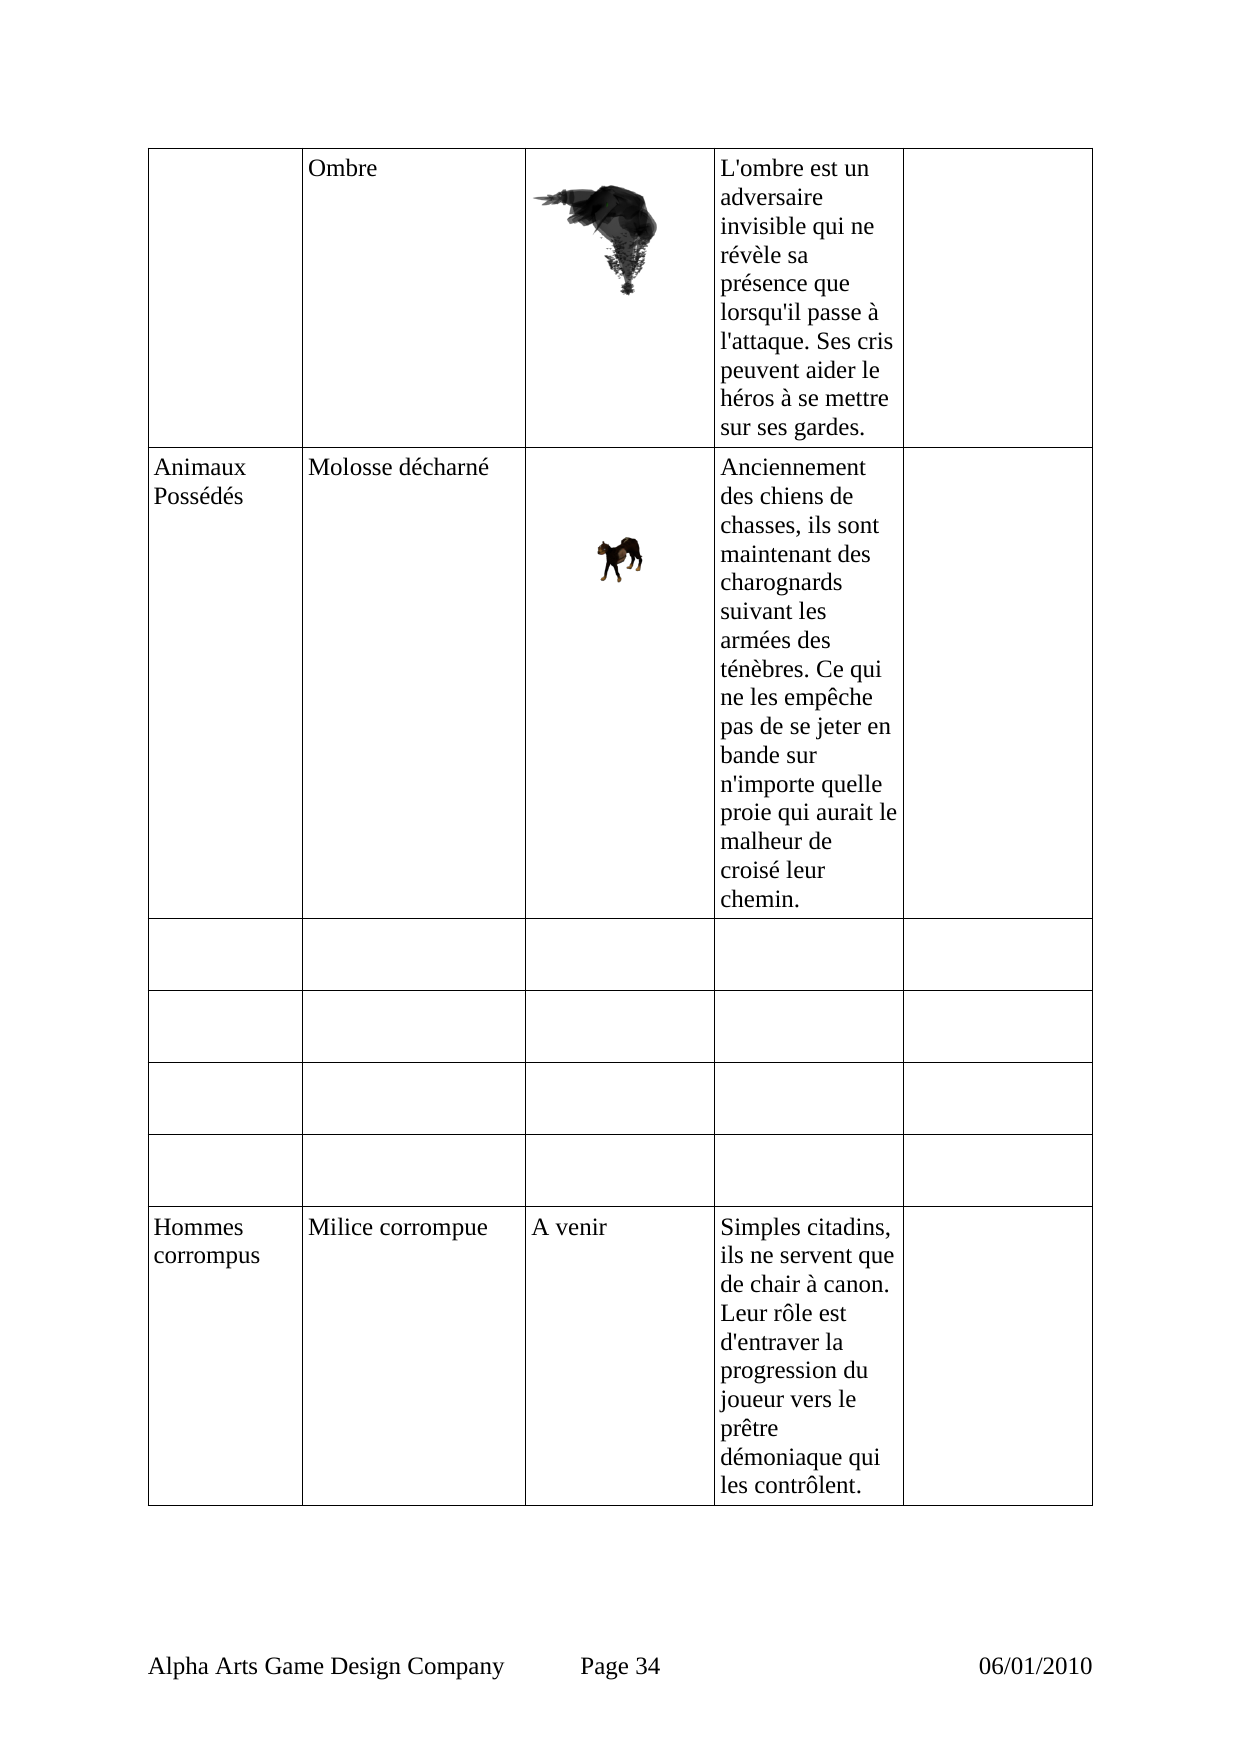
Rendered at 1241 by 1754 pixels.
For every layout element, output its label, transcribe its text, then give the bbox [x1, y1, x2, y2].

table_cell L'ombre est un adversaire invisible qui ne révèle sa présence que lorsqu'il passe à l'attaque. Ses cris peuvent aider le héros à se mettre sur ses gardes. [715, 149, 903, 447]
picture [531, 452, 709, 630]
table_cell [303, 1063, 525, 1134]
table_cell [149, 919, 302, 990]
table_cell [715, 919, 903, 990]
table_cell Anciennement des chiens de chasses, ils sont maintenant des charognards suivant les armées des ténèbres. Ce qui ne les empêche pas de se jeter en bande sur n'importe quelle proie qui aurait le malheur de croisé leur chemin. [715, 448, 903, 918]
table_cell [526, 991, 714, 1062]
table_cell [526, 1135, 714, 1206]
table_cell Hommes corrompus [149, 1207, 302, 1505]
table_cell [303, 991, 525, 1062]
table_cell [904, 919, 1092, 990]
table_cell [904, 1063, 1092, 1134]
table_cell [149, 991, 302, 1062]
table_cell [904, 149, 1092, 447]
table_cell [904, 1207, 1092, 1505]
table_cell [303, 1135, 525, 1206]
table_cell [526, 448, 714, 918]
table_cell [715, 1063, 903, 1134]
table_cell Molosse décharné [303, 448, 525, 918]
table_cell [149, 1063, 302, 1134]
picture [531, 153, 709, 331]
table_cell [715, 1135, 903, 1206]
table_cell [715, 991, 903, 1062]
table_cell [904, 448, 1092, 918]
table_cell [149, 149, 302, 447]
table_cell [526, 149, 714, 153]
table_cell [526, 919, 714, 990]
table_cell Ombre [303, 149, 525, 447]
table_cell [526, 154, 714, 447]
table_cell Animaux Possédés [149, 448, 302, 918]
table_cell [904, 991, 1092, 1062]
table_cell [526, 1063, 714, 1134]
table_cell Simples citadins, ils ne servent que de chair à canon. Leur rôle est d'entraver la progression du joueur vers le prêtre démoniaque qui les contrôlent. [715, 1207, 903, 1505]
table_cell [303, 919, 525, 990]
table_cell A venir [526, 1207, 714, 1505]
table_cell Milice corrompue [303, 1207, 525, 1505]
table_cell [904, 1135, 1092, 1206]
table_cell [149, 1135, 302, 1206]
